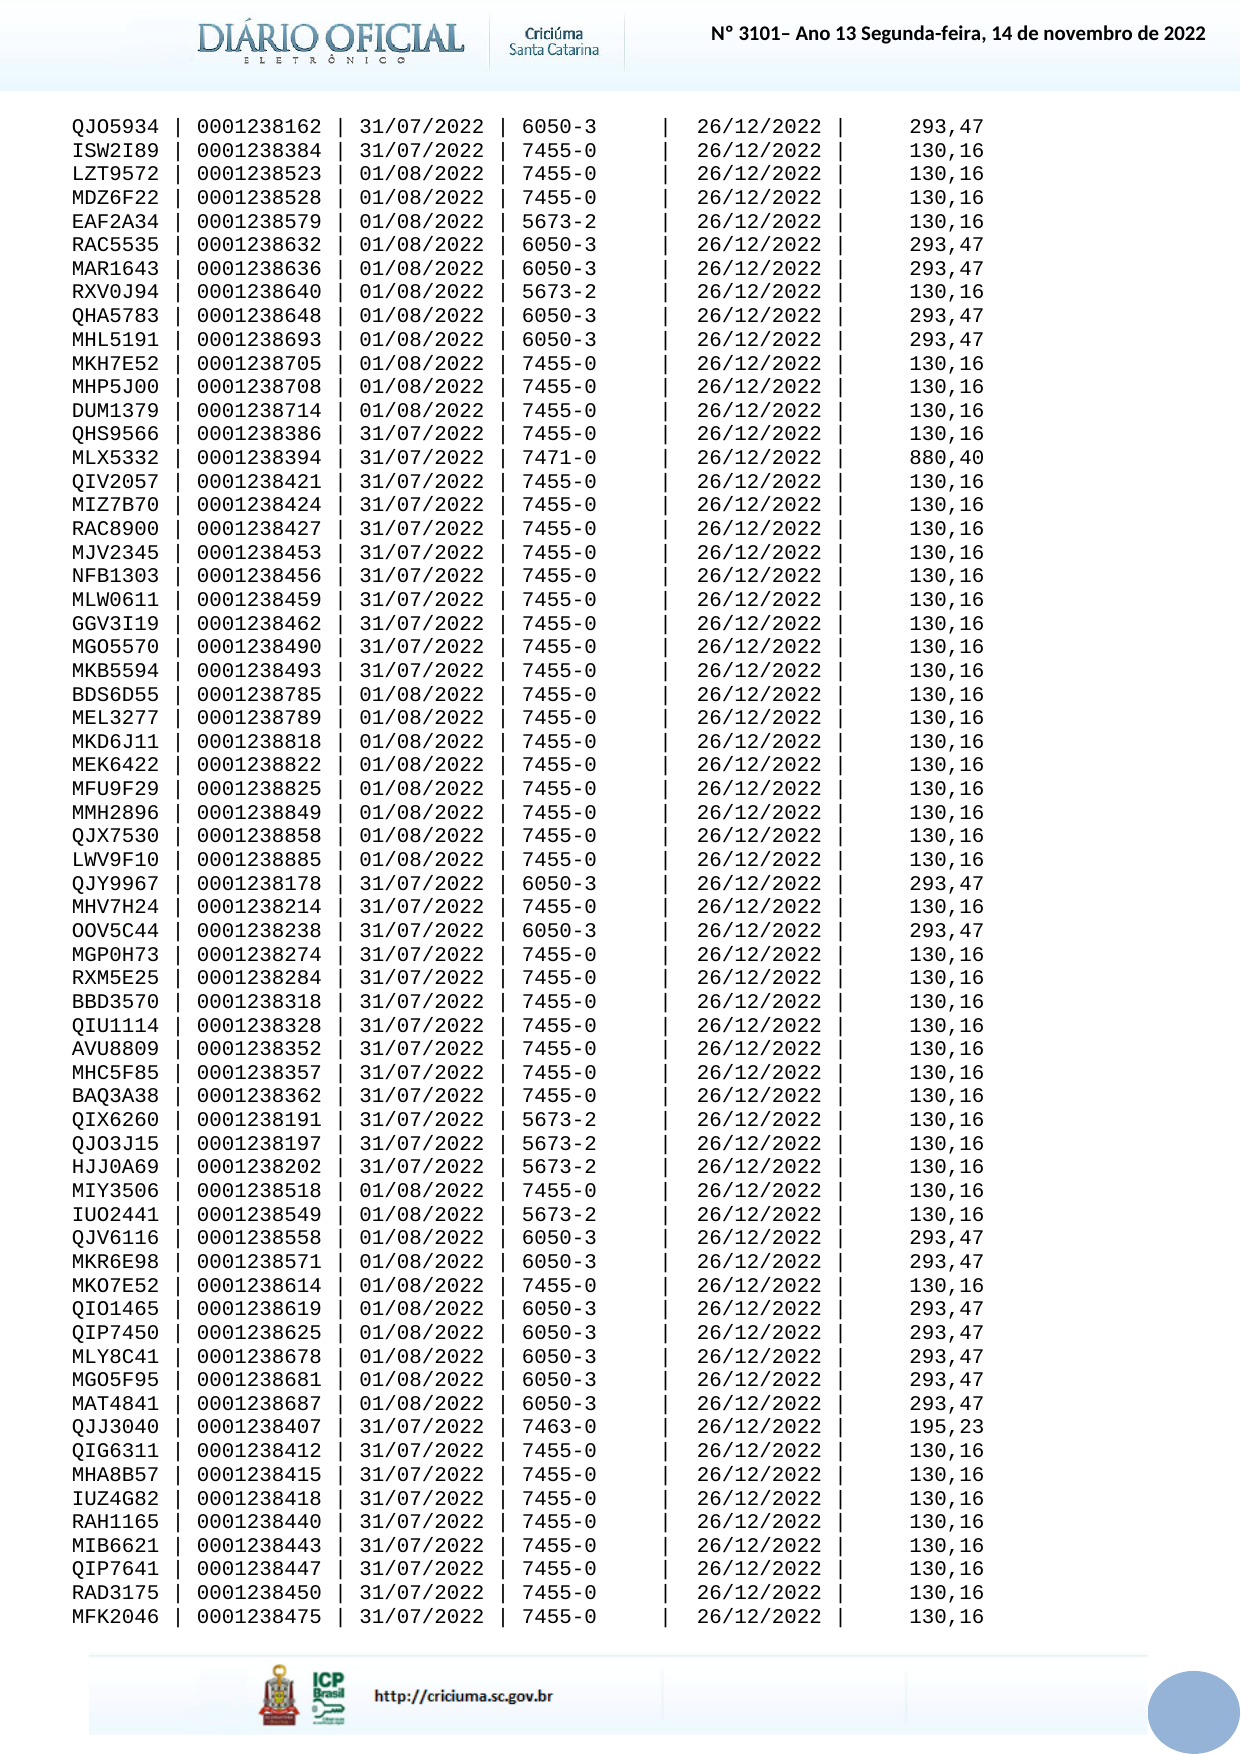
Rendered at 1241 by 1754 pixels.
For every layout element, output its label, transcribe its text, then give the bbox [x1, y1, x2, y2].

text GGV3I19 | 0001238462 | 31/07/2022 | 7455-0 | 26/12/2022 | 130,16 [59, 613, 1167, 636]
text MIZ7B70 | 0001238424 | 31/07/2022 | 7455-0 | 26/12/2022 | 130,16 [59, 494, 1167, 518]
text MKB5594 | 0001238493 | 31/07/2022 | 7455-0 | 26/12/2022 | 130,16 [59, 660, 1167, 683]
text LWV9F10 | 0001238885 | 01/08/2022 | 7455-0 | 26/12/2022 | 130,16 [59, 849, 1167, 873]
text QJO3J15 | 0001238197 | 31/07/2022 | 5673-2 | 26/12/2022 | 130,16 [59, 1133, 1167, 1156]
text MMH2896 | 0001238849 | 01/08/2022 | 7455-0 | 26/12/2022 | 130,16 [59, 802, 1167, 825]
text MKO7E52 | 0001238614 | 01/08/2022 | 7455-0 | 26/12/2022 | 130,16 [59, 1275, 1167, 1298]
text QHA5783 | 0001238648 | 01/08/2022 | 6050-3 | 26/12/2022 | 293,47 [59, 305, 1167, 329]
text MKH7E52 | 0001238705 | 01/08/2022 | 7455-0 | 26/12/2022 | 130,16 [59, 352, 1167, 376]
text RAC5535 | 0001238632 | 01/08/2022 | 6050-3 | 26/12/2022 | 293,47 [59, 234, 1167, 258]
text MLW0611 | 0001238459 | 31/07/2022 | 7455-0 | 26/12/2022 | 130,16 [59, 589, 1167, 613]
text MHL5191 | 0001238693 | 01/08/2022 | 6050-3 | 26/12/2022 | 293,47 [59, 329, 1167, 352]
text MHC5F85 | 0001238357 | 31/07/2022 | 7455-0 | 26/12/2022 | 130,16 [59, 1062, 1167, 1086]
text MIB6621 | 0001238443 | 31/07/2022 | 7455-0 | 26/12/2022 | 130,16 [59, 1535, 1167, 1558]
text MGP0H73 | 0001238274 | 31/07/2022 | 7455-0 | 26/12/2022 | 130,16 [59, 944, 1167, 967]
text MGO5570 | 0001238490 | 31/07/2022 | 7455-0 | 26/12/2022 | 130,16 [59, 636, 1167, 660]
text MGO5F95 | 0001238681 | 01/08/2022 | 6050-3 | 26/12/2022 | 293,47 [59, 1369, 1167, 1393]
text BBD3570 | 0001238318 | 31/07/2022 | 7455-0 | 26/12/2022 | 130,16 [59, 991, 1167, 1014]
text MHA8B57 | 0001238415 | 31/07/2022 | 7455-0 | 26/12/2022 | 130,16 [59, 1464, 1167, 1487]
text QJY9967 | 0001238178 | 31/07/2022 | 6050-3 | 26/12/2022 | 293,47 [59, 873, 1167, 896]
text MKR6E98 | 0001238571 | 01/08/2022 | 6050-3 | 26/12/2022 | 293,47 [59, 1251, 1167, 1275]
text IUZ4G82 | 0001238418 | 31/07/2022 | 7455-0 | 26/12/2022 | 130,16 [59, 1487, 1167, 1511]
text MLY8C41 | 0001238678 | 01/08/2022 | 6050-3 | 26/12/2022 | 293,47 [59, 1346, 1167, 1369]
text QJO5934 | 0001238162 | 31/07/2022 | 6050-3 | 26/12/2022 | 293,47 [59, 116, 1167, 140]
text MHP5J00 | 0001238708 | 01/08/2022 | 7455-0 | 26/12/2022 | 130,16 [59, 376, 1167, 400]
text AVU8809 | 0001238352 | 31/07/2022 | 7455-0 | 26/12/2022 | 130,16 [59, 1038, 1167, 1062]
text MAR1643 | 0001238636 | 01/08/2022 | 6050-3 | 26/12/2022 | 293,47 [59, 258, 1167, 282]
text MIY3506 | 0001238518 | 01/08/2022 | 7455-0 | 26/12/2022 | 130,16 [59, 1180, 1167, 1204]
text QIP7641 | 0001238447 | 31/07/2022 | 7455-0 | 26/12/2022 | 130,16 [59, 1558, 1167, 1582]
text MFK2046 | 0001238475 | 31/07/2022 | 7455-0 | 26/12/2022 | 130,16 [59, 1606, 1167, 1629]
text MLX5332 | 0001238394 | 31/07/2022 | 7471-0 | 26/12/2022 | 880,40 [59, 447, 1167, 471]
text IUO2441 | 0001238549 | 01/08/2022 | 5673-2 | 26/12/2022 | 130,16 [59, 1204, 1167, 1227]
text DUM1379 | 0001238714 | 01/08/2022 | 7455-0 | 26/12/2022 | 130,16 [59, 400, 1167, 423]
text BAQ3A38 | 0001238362 | 31/07/2022 | 7455-0 | 26/12/2022 | 130,16 [59, 1086, 1167, 1109]
text LZT9572 | 0001238523 | 01/08/2022 | 7455-0 | 26/12/2022 | 130,16 [59, 163, 1167, 187]
text QIU1114 | 0001238328 | 31/07/2022 | 7455-0 | 26/12/2022 | 130,16 [59, 1014, 1167, 1038]
text ISW2I89 | 0001238384 | 31/07/2022 | 7455-0 | 26/12/2022 | 130,16 [59, 140, 1167, 163]
text OOV5C44 | 0001238238 | 31/07/2022 | 6050-3 | 26/12/2022 | 293,47 [59, 920, 1167, 944]
text MKD6J11 | 0001238818 | 01/08/2022 | 7455-0 | 26/12/2022 | 130,16 [59, 731, 1167, 754]
text QIG6311 | 0001238412 | 31/07/2022 | 7455-0 | 26/12/2022 | 130,16 [59, 1440, 1167, 1464]
text RXV0J94 | 0001238640 | 01/08/2022 | 5673-2 | 26/12/2022 | 130,16 [59, 282, 1167, 305]
text QJX7530 | 0001238858 | 01/08/2022 | 7455-0 | 26/12/2022 | 130,16 [59, 825, 1167, 849]
text MEL3277 | 0001238789 | 01/08/2022 | 7455-0 | 26/12/2022 | 130,16 [59, 707, 1167, 731]
text RXM5E25 | 0001238284 | 31/07/2022 | 7455-0 | 26/12/2022 | 130,16 [59, 967, 1167, 991]
text QIO1465 | 0001238619 | 01/08/2022 | 6050-3 | 26/12/2022 | 293,47 [59, 1298, 1167, 1322]
text MEK6422 | 0001238822 | 01/08/2022 | 7455-0 | 26/12/2022 | 130,16 [59, 754, 1167, 778]
text QIP7450 | 0001238625 | 01/08/2022 | 6050-3 | 26/12/2022 | 293,47 [59, 1322, 1167, 1346]
text QJJ3040 | 0001238407 | 31/07/2022 | 7463-0 | 26/12/2022 | 195,23 [59, 1417, 1167, 1440]
text QIV2057 | 0001238421 | 31/07/2022 | 7455-0 | 26/12/2022 | 130,16 [59, 471, 1167, 494]
text MHV7H24 | 0001238214 | 31/07/2022 | 7455-0 | 26/12/2022 | 130,16 [59, 896, 1167, 920]
text RAD3175 | 0001238450 | 31/07/2022 | 7455-0 | 26/12/2022 | 130,16 [59, 1582, 1167, 1606]
text NFB1303 | 0001238456 | 31/07/2022 | 7455-0 | 26/12/2022 | 130,16 [59, 565, 1167, 589]
text MDZ6F22 | 0001238528 | 01/08/2022 | 7455-0 | 26/12/2022 | 130,16 [59, 187, 1167, 211]
text MAT4841 | 0001238687 | 01/08/2022 | 6050-3 | 26/12/2022 | 293,47 [59, 1393, 1167, 1417]
text QJV6116 | 0001238558 | 01/08/2022 | 6050-3 | 26/12/2022 | 293,47 [59, 1227, 1167, 1251]
text RAH1165 | 0001238440 | 31/07/2022 | 7455-0 | 26/12/2022 | 130,16 [59, 1511, 1167, 1535]
text QIX6260 | 0001238191 | 31/07/2022 | 5673-2 | 26/12/2022 | 130,16 [59, 1109, 1167, 1133]
text BDS6D55 | 0001238785 | 01/08/2022 | 7455-0 | 26/12/2022 | 130,16 [59, 683, 1167, 707]
text QHS9566 | 0001238386 | 31/07/2022 | 7455-0 | 26/12/2022 | 130,16 [59, 423, 1167, 447]
text MJV2345 | 0001238453 | 31/07/2022 | 7455-0 | 26/12/2022 | 130,16 [59, 542, 1167, 565]
text EAF2A34 | 0001238579 | 01/08/2022 | 5673-2 | 26/12/2022 | 130,16 [59, 211, 1167, 234]
text HJJ0A69 | 0001238202 | 31/07/2022 | 5673-2 | 26/12/2022 | 130,16 [59, 1156, 1167, 1180]
text MFU9F29 | 0001238825 | 01/08/2022 | 7455-0 | 26/12/2022 | 130,16 [59, 778, 1167, 802]
text RAC8900 | 0001238427 | 31/07/2022 | 7455-0 | 26/12/2022 | 130,16 [59, 518, 1167, 542]
